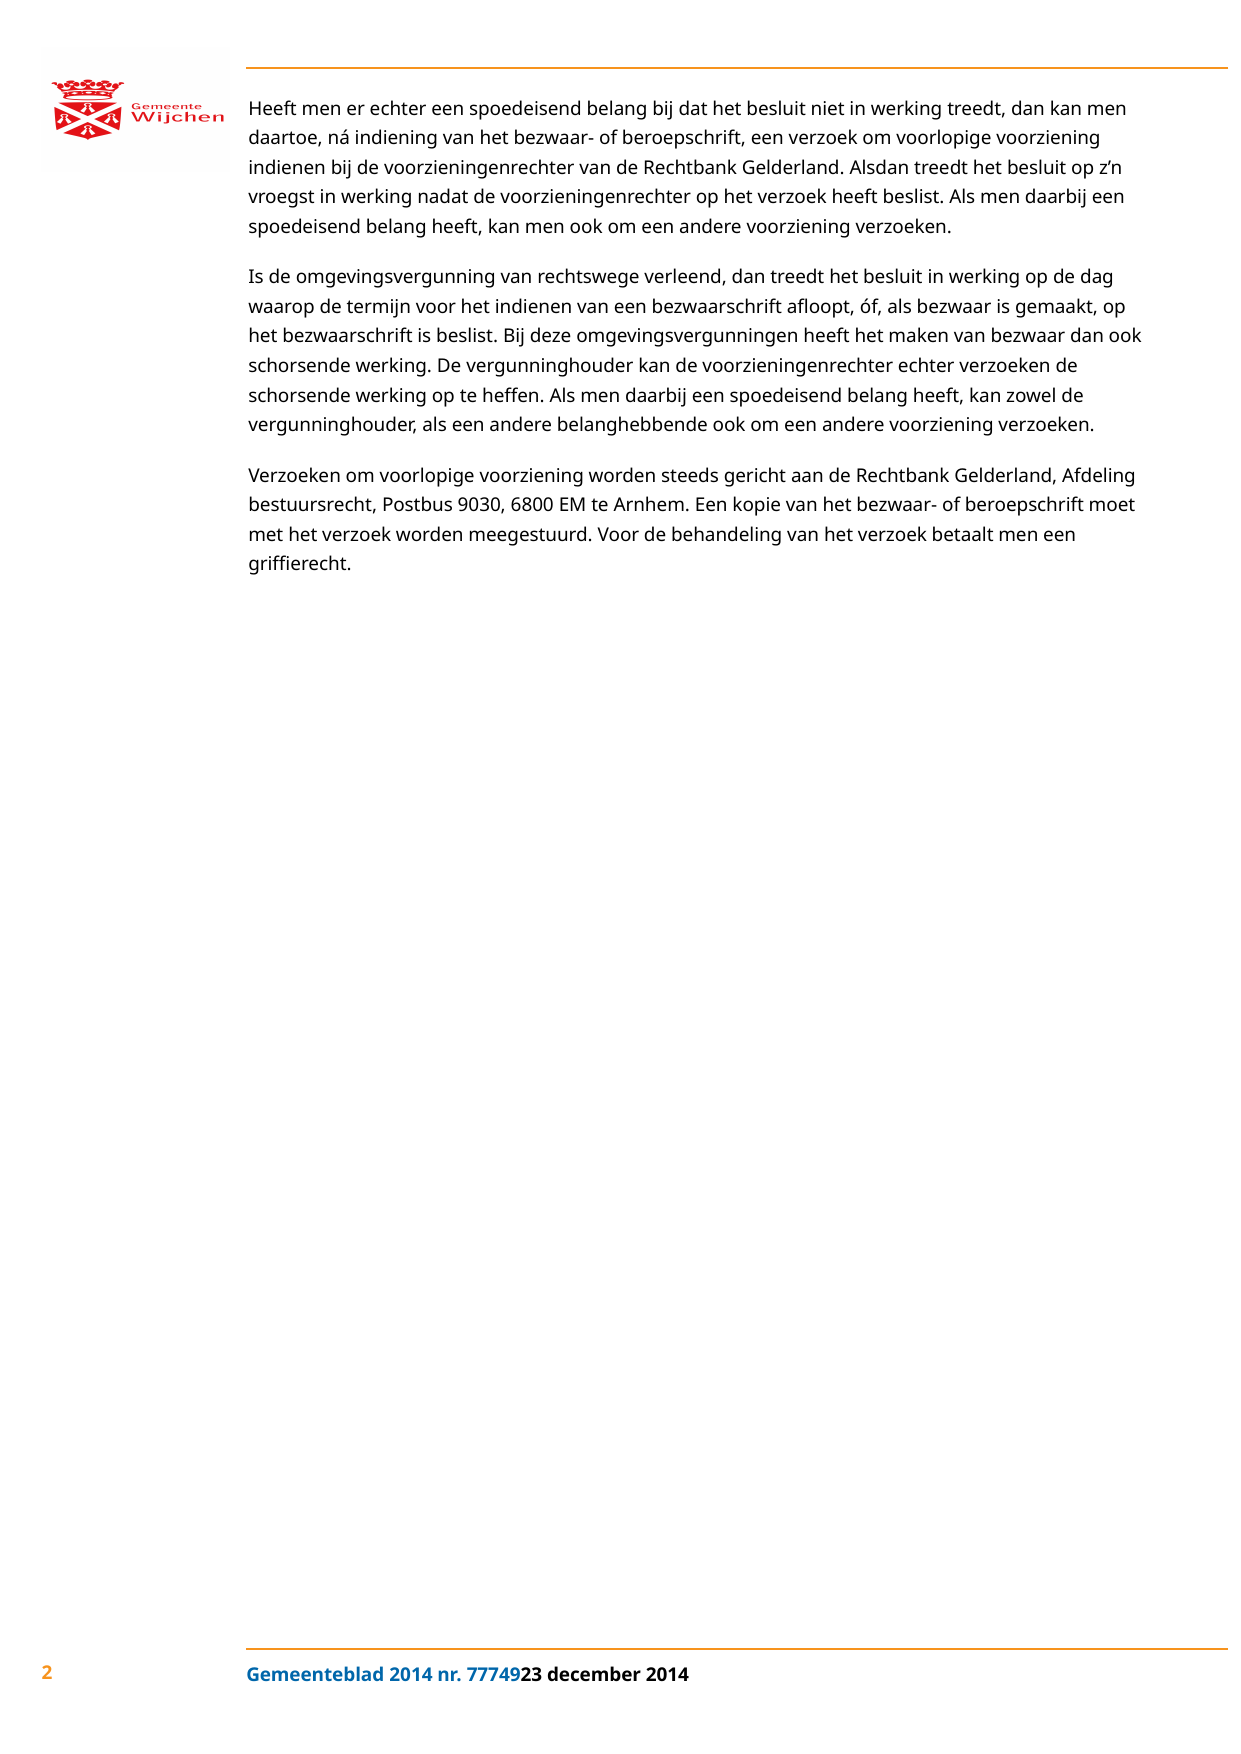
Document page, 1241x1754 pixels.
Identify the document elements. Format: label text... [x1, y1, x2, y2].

text Verzoeken om voorlopige voorziening worden steeds gericht aan de Rechtbank Gelderland, Afdeling bestuursrecht, Postbus 9030, 6800 EM te Arnhem. Een kopie van het bezwaar- of beroepschrift moet met het verzoek worden meegestuurd. Voor de behandeling van het verzoek betaalt men een griffierecht. [248, 462, 1152, 576]
picture [41, 47, 231, 172]
text Heeft men er echter een spoedeisend belang bij dat het besluit niet in werking treedt, dan kan men daartoe, ná indiening van het bezwaar- of beroepschrift, een verzoek om voorlopige voorziening indienen bij de voorzieningenrechter van de Rechtbank Gelderland. Alsdan treedt het besluit op z’n vroegst in werking nadat de voorzieningenrechter op het verzoek heeft beslist. Als men daarbij een spoedeisend belang heeft, kan men ook om een andere voorziening verzoeken. [248, 95, 1152, 239]
text Is de omgevingsvergunning van rechtswege verleend, dan treedt het besluit in werking op de dag waarop de termijn voor het indienen van een bezwaarschrift afloopt, óf, als bezwaar is gemaakt, op het bezwaarschrift is beslist. Bij deze omgevingsvergunningen heeft het maken van bezwaar dan ook schorsende werking. De vergunninghouder kan de voorzieningenrechter echter verzoeken de schorsende werking op te heffen. Als men daarbij een spoedeisend belang heeft, kan zowel de vergunninghouder, als een andere belanghebbende ook om een andere voorziening verzoeken. [248, 263, 1152, 437]
